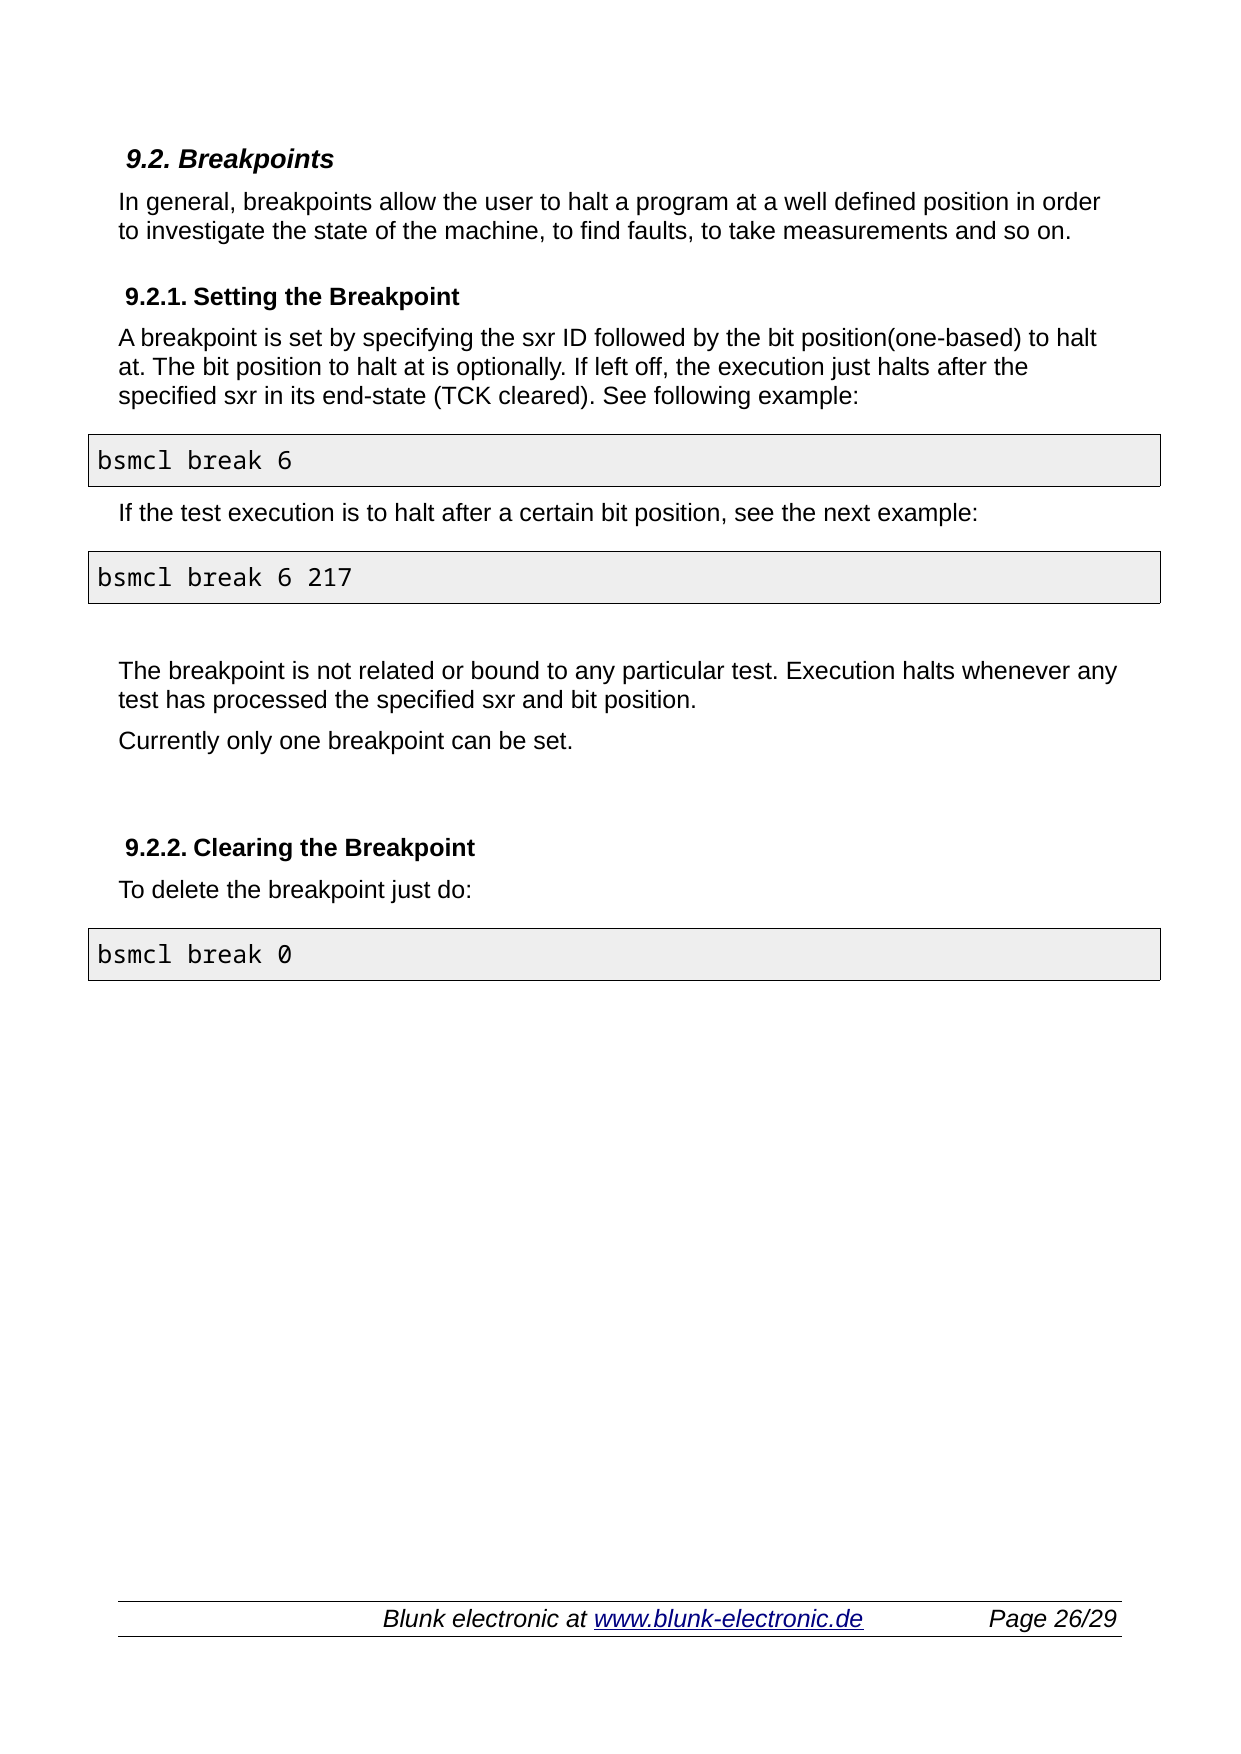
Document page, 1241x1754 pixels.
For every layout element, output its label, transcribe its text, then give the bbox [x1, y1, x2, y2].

text The breakpoint is not related or bound to any particular test. Execution halts whenever any test has processed the specified sxr and bit position. [118, 656, 1122, 713]
subtitle Clearing the Breakpoint [118, 833, 1122, 862]
subtitle Setting the Breakpoint [118, 282, 1122, 311]
text [118, 422, 1122, 434]
text In general, breakpoints allow the user to halt a program at a well defined position in order to investigate the state of the machine, to find faults, to take measurements and so on. [118, 187, 1122, 244]
text To delete the breakpoint just do: [118, 874, 1122, 903]
text bsmcl break 0 [97, 937, 1151, 971]
subtitle Breakpoints [118, 143, 1122, 174]
text bsmcl break 6 217 [97, 560, 1151, 594]
text Currently only one breakpoint can be set. [118, 726, 1122, 754]
text bsmcl break 6 [97, 443, 1151, 477]
text If the test execution is to halt after a certain bit position, see the next example: [118, 487, 1122, 526]
text A breakpoint is set by specifying the sxr ID followed by the bit position(one-based) to halt at. The bit position to halt at is optionally. If left off, the execution just halts after the specified sxr in its end-state (TCK cleared). See following example: [118, 323, 1122, 409]
